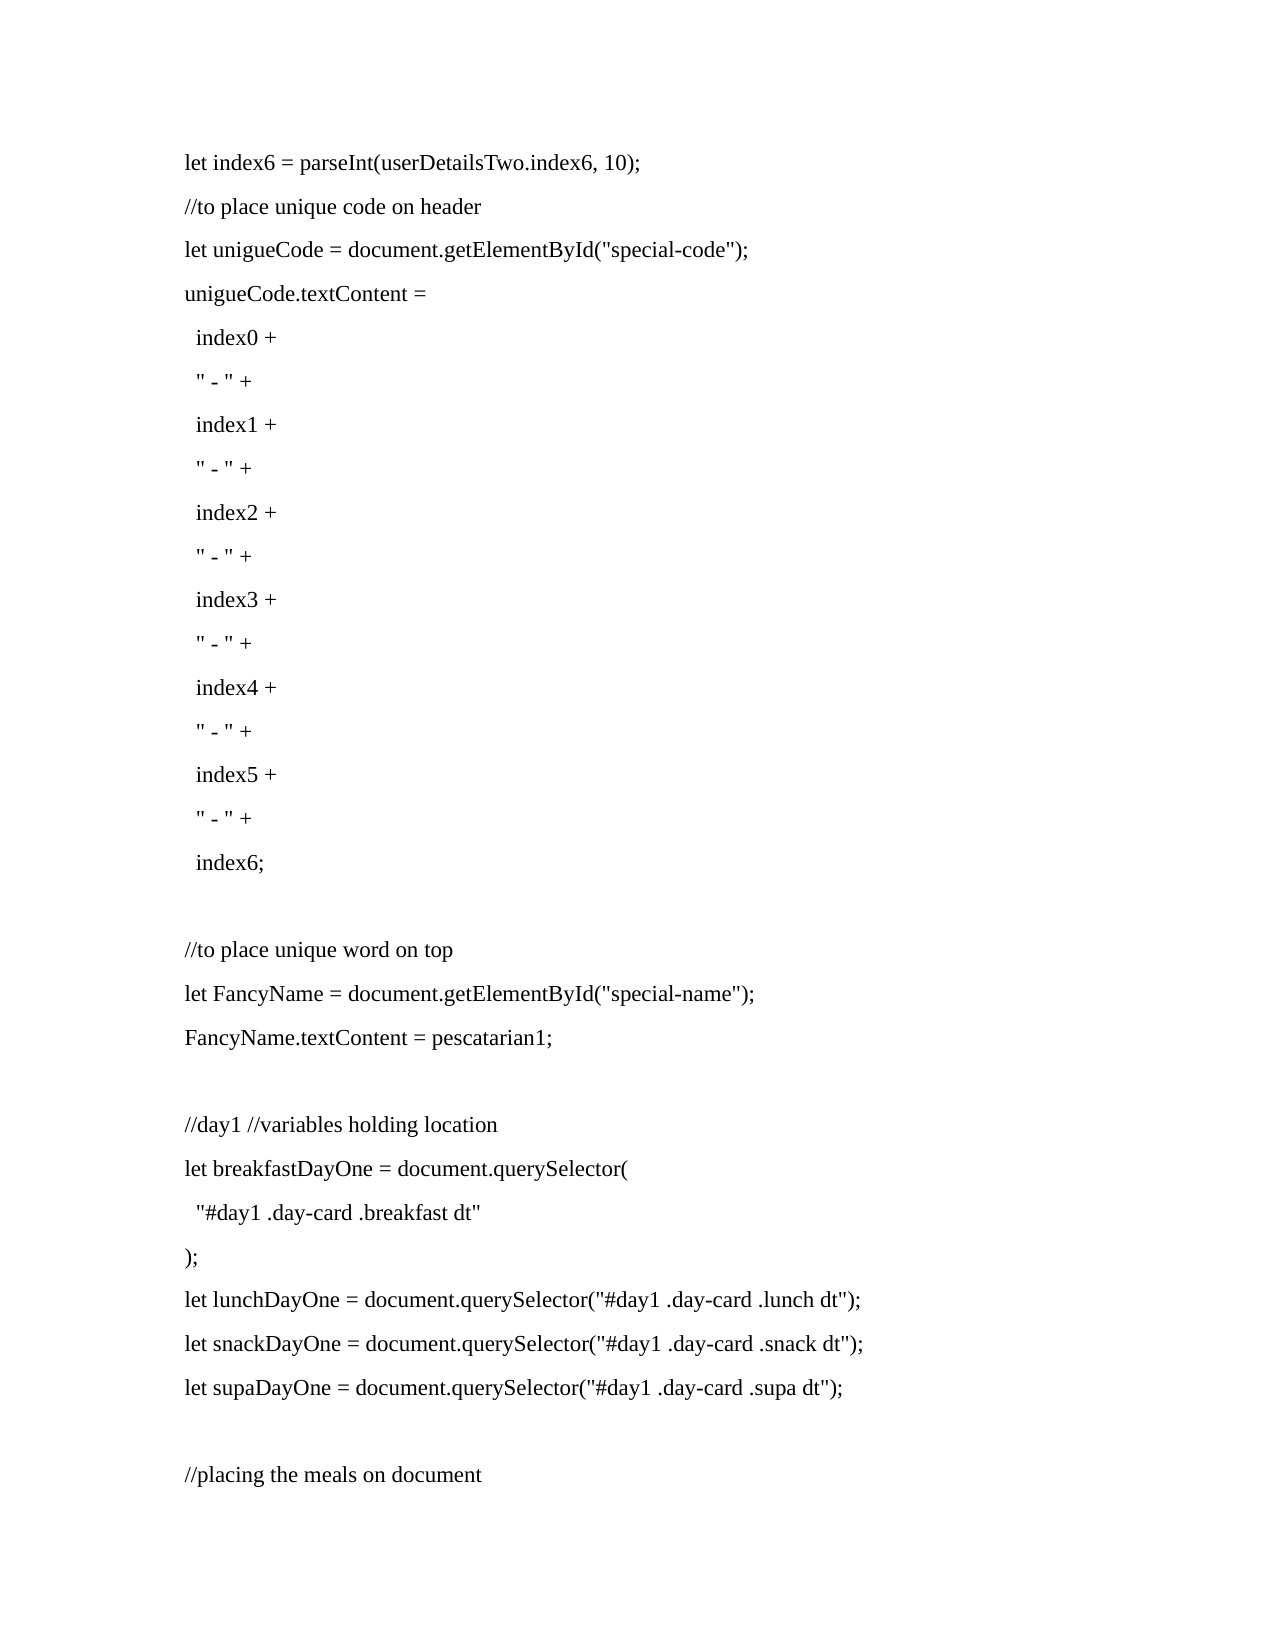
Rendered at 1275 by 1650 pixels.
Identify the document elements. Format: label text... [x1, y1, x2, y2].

text //to place unique word on top [150, 937, 1125, 963]
text FancyName.textContent = pescatarian1; [150, 1025, 1125, 1050]
text " - " + [150, 456, 1125, 482]
text //placing the meals on document [150, 1462, 1125, 1488]
text let FancyName = document.getElementById("special-name"); [150, 981, 1125, 1007]
text let supaDayOne = document.querySelector("#day1 .day-card .supa dt"); [150, 1375, 1125, 1400]
text let breakfastDayOne = document.querySelector( [150, 1156, 1125, 1182]
text //to place unique code on header [150, 194, 1125, 219]
text let index6 = parseInt(userDetailsTwo.index6, 10); [150, 150, 1125, 175]
text let lunchDayOne = document.querySelector("#day1 .day-card .lunch dt"); [150, 1287, 1125, 1313]
text "#day1 .day-card .breakfast dt" [150, 1200, 1125, 1225]
text index3 + [150, 587, 1125, 613]
text " - " + [150, 631, 1125, 657]
text index1 + [150, 412, 1125, 438]
text index5 + [150, 762, 1125, 788]
text " - " + [150, 806, 1125, 832]
text " - " + [150, 544, 1125, 569]
text let snackDayOne = document.querySelector("#day1 .day-card .snack dt"); [150, 1331, 1125, 1357]
text let unigueCode = document.getElementById("special-code"); [150, 237, 1125, 263]
text " - " + [150, 719, 1125, 744]
text index4 + [150, 675, 1125, 700]
text index2 + [150, 500, 1125, 525]
text unigueCode.textContent = [150, 281, 1125, 307]
text ); [150, 1244, 1125, 1269]
text index6; [150, 850, 1125, 875]
text " - " + [150, 369, 1125, 394]
text index0 + [150, 325, 1125, 350]
text //day1 //variables holding location [150, 1112, 1125, 1138]
